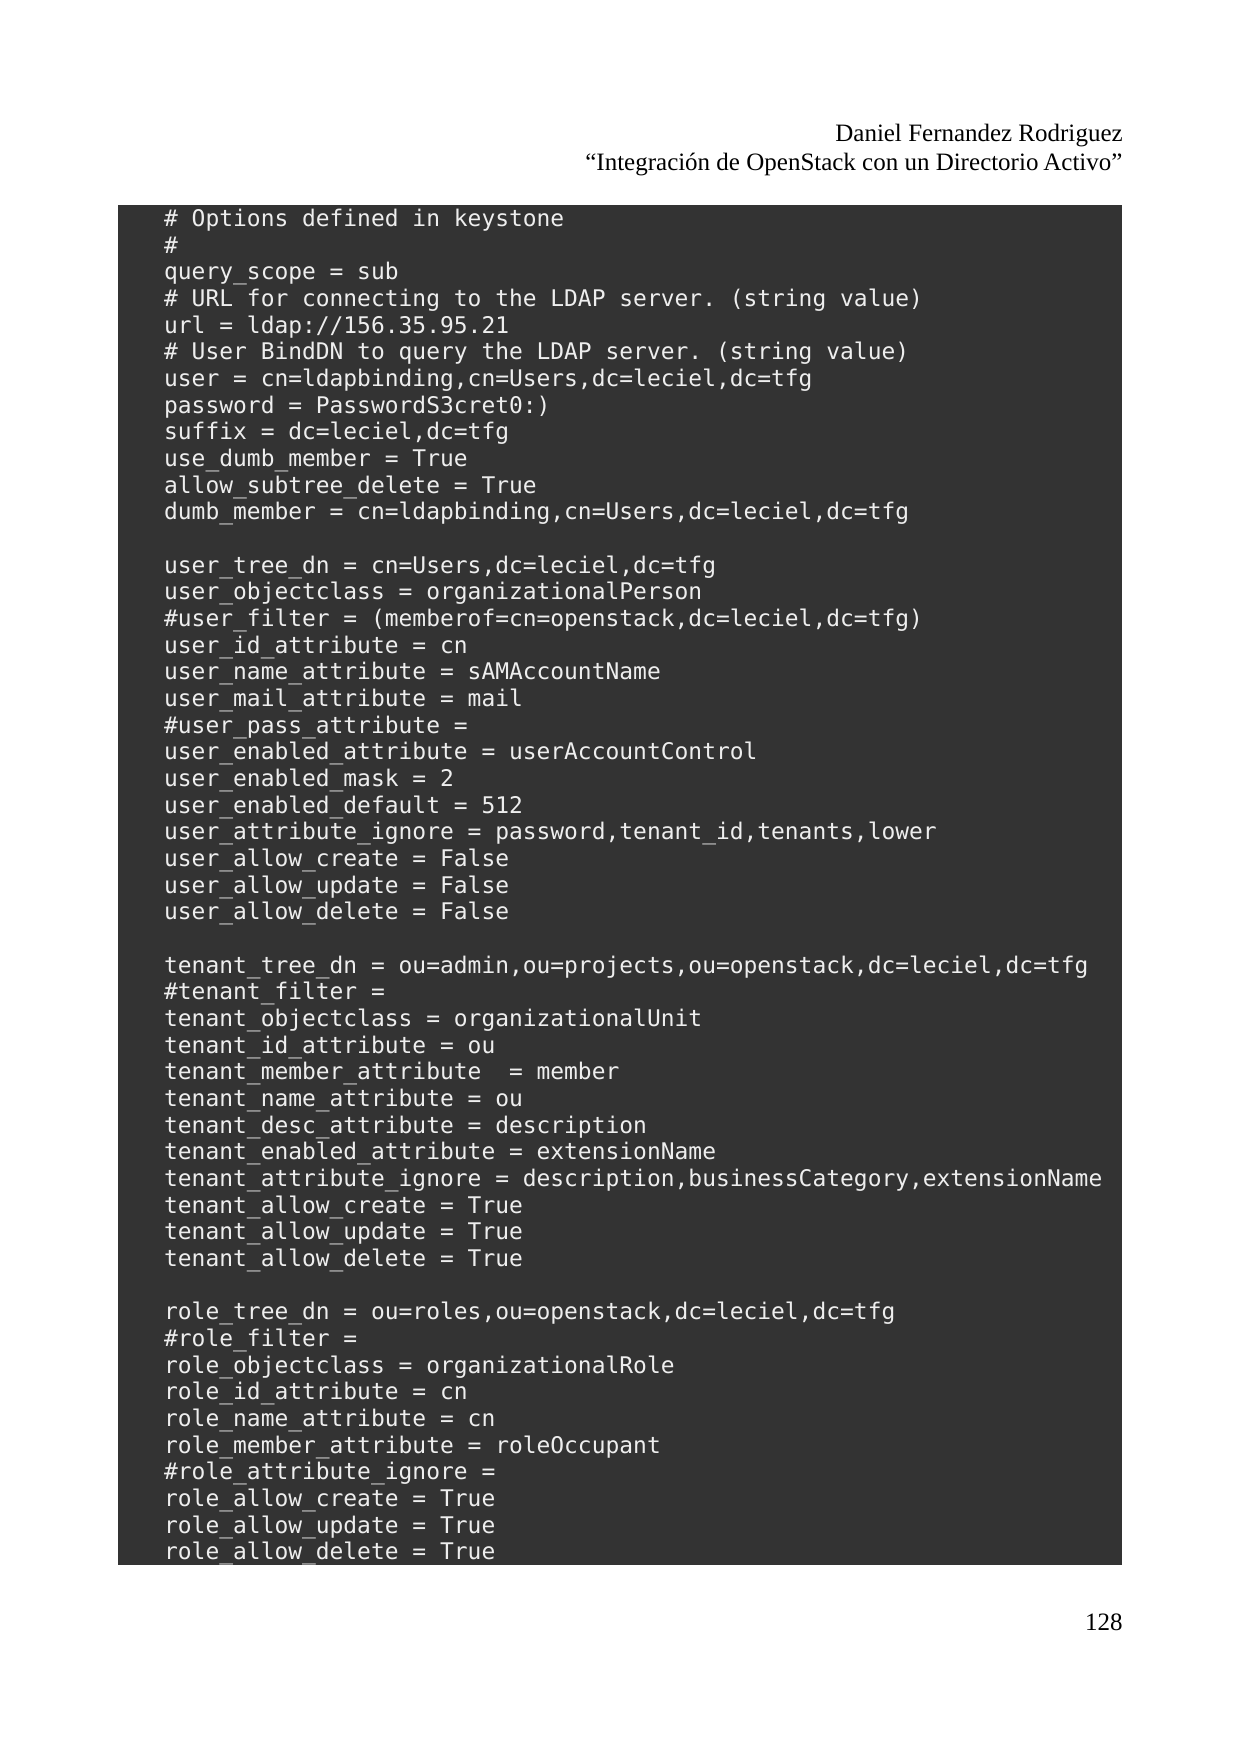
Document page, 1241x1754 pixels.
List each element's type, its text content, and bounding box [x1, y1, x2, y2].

text # URL for connecting to the LDAP server. (string value) [118, 285, 1122, 312]
text role_tree_dn = ou=roles,ou=openstack,dc=leciel,dc=tfg [118, 1298, 1122, 1325]
text #user_pass_attribute = [118, 712, 1122, 738]
text user_tree_dn = cn=Users,dc=leciel,dc=tfg [118, 552, 1122, 578]
text tenant_attribute_ignore = description,businessCategory,extensionName [118, 1165, 1122, 1192]
text dumb_member = cn=ldapbinding,cn=Users,dc=leciel,dc=tfg [118, 498, 1122, 525]
text role_id_attribute = cn [118, 1378, 1122, 1405]
text tenant_desc_attribute = description [118, 1112, 1122, 1138]
text role_objectclass = organizationalRole [118, 1352, 1122, 1378]
text user_allow_delete = False [118, 898, 1122, 925]
text suffix = dc=leciel,dc=tfg [118, 418, 1122, 445]
text tenant_allow_delete = True [118, 1245, 1122, 1272]
text use_dumb_member = True [118, 445, 1122, 472]
text user_objectclass = organizationalPerson [118, 578, 1122, 605]
text # User BindDN to query the LDAP server. (string value) [118, 338, 1122, 365]
text #user_filter = (memberof=cn=openstack,dc=leciel,dc=tfg) [118, 605, 1122, 632]
text tenant_allow_create = True [118, 1192, 1122, 1218]
text user_allow_create = False [118, 845, 1122, 872]
text role_allow_update = True [118, 1512, 1122, 1538]
text role_allow_delete = True [118, 1538, 1122, 1565]
text user_attribute_ignore = password,tenant_id,tenants,lower [118, 818, 1122, 845]
text tenant_id_attribute = ou [118, 1032, 1122, 1058]
text user_enabled_attribute = userAccountControl [118, 738, 1122, 765]
text #tenant_filter = [118, 978, 1122, 1005]
text role_member_attribute = roleOccupant [118, 1432, 1122, 1458]
text user_name_attribute = sAMAccountName [118, 658, 1122, 685]
text user_id_attribute = cn [118, 632, 1122, 658]
text user_enabled_mask = 2 [118, 765, 1122, 792]
text #role_attribute_ignore = [118, 1458, 1122, 1485]
text # [118, 232, 1122, 258]
text user_allow_update = False [118, 872, 1122, 898]
text user = cn=ldapbinding,cn=Users,dc=leciel,dc=tfg [118, 365, 1122, 392]
text user_mail_attribute = mail [118, 685, 1122, 712]
text allow_subtree_delete = True [118, 472, 1122, 498]
text tenant_member_attribute = member [118, 1058, 1122, 1085]
text tenant_tree_dn = ou=admin,ou=projects,ou=openstack,dc=leciel,dc=tfg [118, 952, 1122, 978]
text role_allow_create = True [118, 1485, 1122, 1512]
text tenant_objectclass = organizationalUnit [118, 1005, 1122, 1032]
text #role_filter = [118, 1325, 1122, 1352]
text # Options defined in keystone [118, 205, 1122, 232]
text user_enabled_default = 512 [118, 792, 1122, 818]
text password = PasswordS3cret0:) [118, 392, 1122, 418]
text tenant_enabled_attribute = extensionName [118, 1138, 1122, 1165]
text url = ldap://156.35.95.21 [118, 312, 1122, 338]
text tenant_name_attribute = ou [118, 1085, 1122, 1112]
text tenant_allow_update = True [118, 1218, 1122, 1245]
text query_scope = sub [118, 258, 1122, 285]
text role_name_attribute = cn [118, 1405, 1122, 1432]
